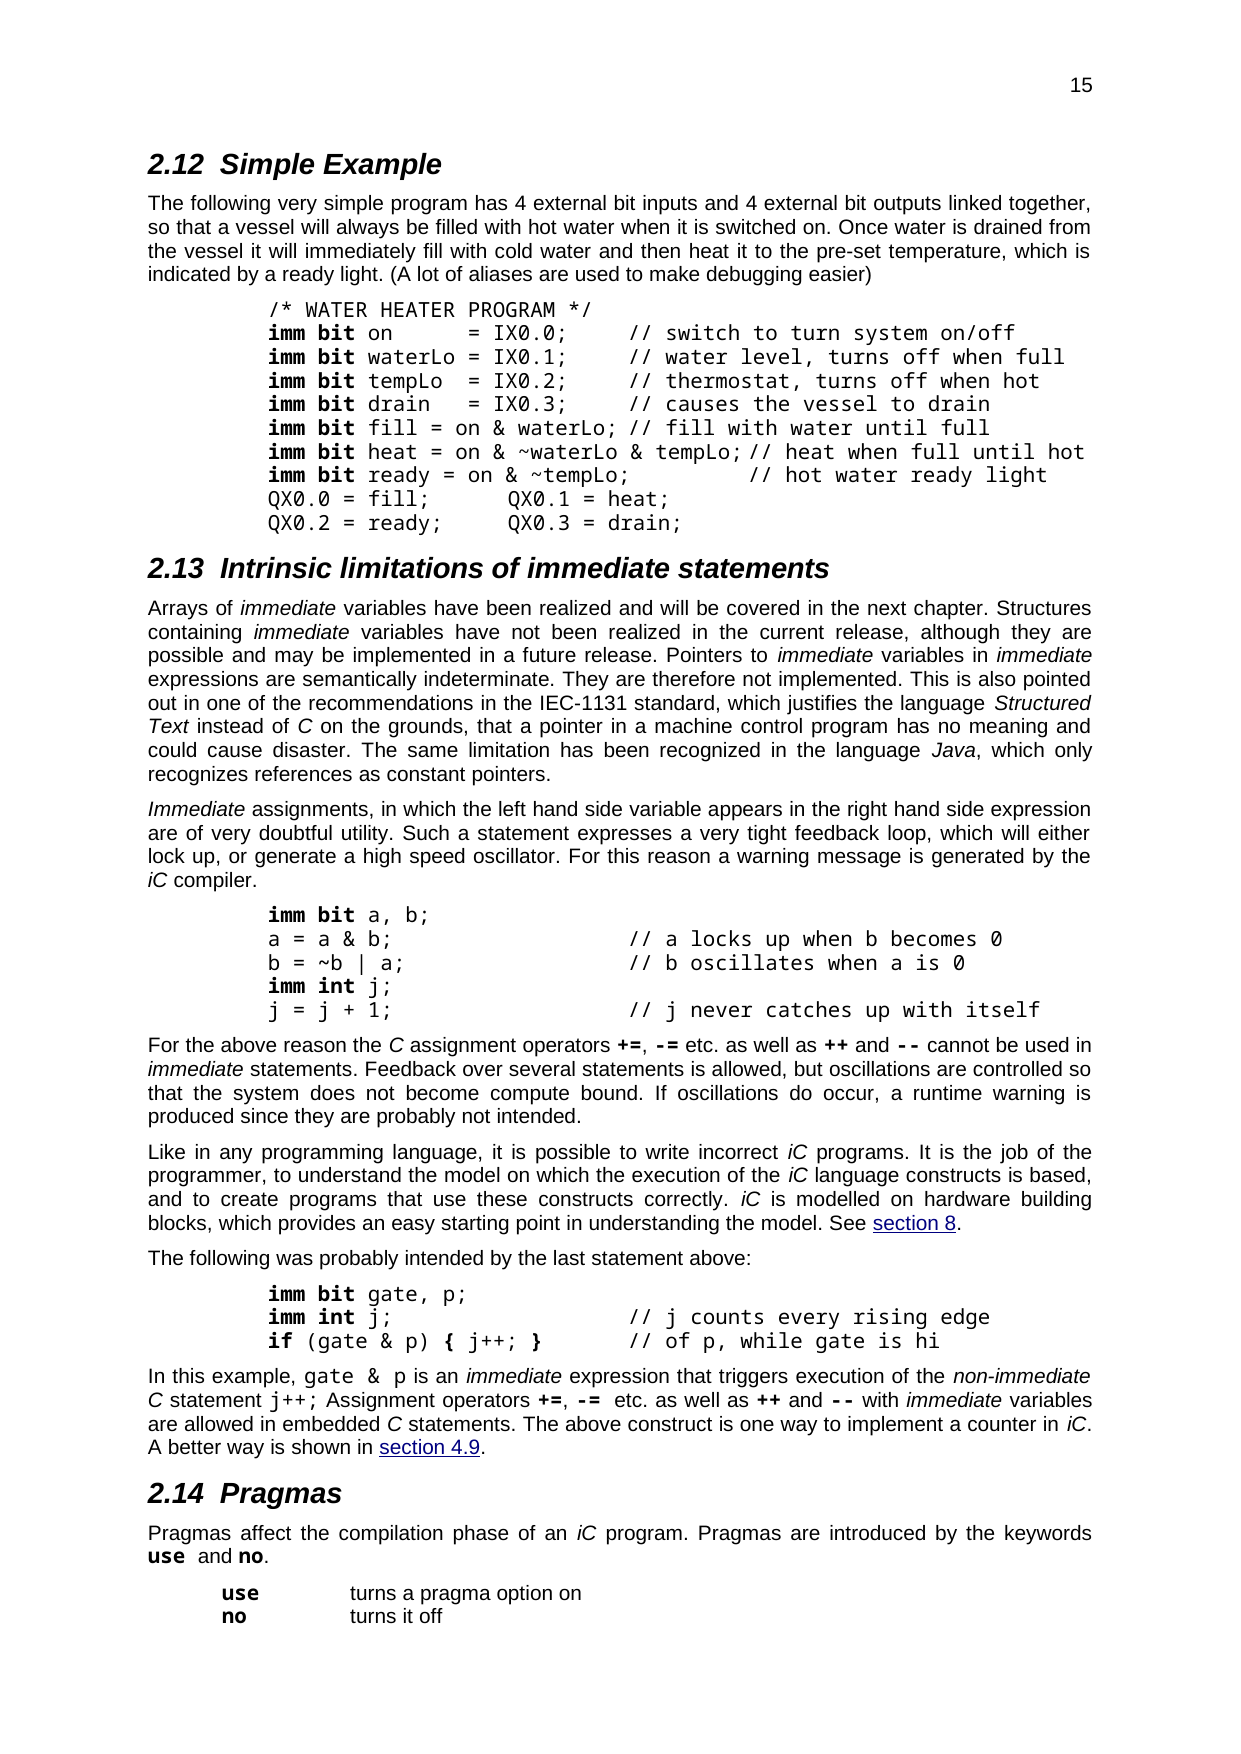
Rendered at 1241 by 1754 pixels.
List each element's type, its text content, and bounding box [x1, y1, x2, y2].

text Like in any programming language, it is possible to write incorrect iC programs. It is the job of the programmer, to understand the model on which the execution of the iC language constructs is based, and to create programs that use these constructs correctly. iC is modelled on hardware building blocks, which provides an easy starting point in understanding the model. See section 8. [148, 1140, 1092, 1235]
text Arrays of immediate variables have been realized and will be covered in the next chapter. Structures containing immediate variables have not been realized in the current release, although they are possible and may be implemented in a future release. Pointers to immediate variables in immediate expressions are semantically indeterminate. They are therefore not implemented. This is also pointed out in one of the recommendations in the IEC-1131 standard, which justifies the language Structured Text instead of C on the grounds, that a pointer in a machine control program has no meaning and could cause disaster. The same limitation has been recognized in the language Java, which only recognizes references as constant pointers. [148, 597, 1092, 786]
text For the above reason the C assignment operators +=, -= etc. as well as ++ and -- cannot be used in immediate statements. Feedback over several statements is allowed, but oscillations are controlled so that the system does not become compute bound. If oscillations do occur, a runtime warning is produced since they are probably not intended. [148, 1034, 1092, 1129]
text /* WATER HEATER PROGRAM */ imm bit on = IX0.0; // switch to turn system on/off imm bit waterLo = IX0.1; // water level, turns off when full imm bit tempLo = IX0.2; // thermostat, turns off when hot imm bit drain = IX0.3; // causes the vessel to drain imm bit fill = on & waterLo; // fill with water until full imm bit heat = on & ~waterLo & tempLo; // heat when full until hot imm bit ready = on & ~tempLo; // hot water ready light QX0.0 = fill; QX0.1 = heat; QX0.2 = ready; QX0.3 = drain; [268, 298, 1092, 535]
subtitle Intrinsic limitations of immediate statements [148, 552, 1092, 585]
subtitle Pragmas [148, 1477, 1092, 1510]
text The following was probably intended by the last statement above: [148, 1247, 1092, 1270]
text imm bit a, b; a = a & b; // a locks up when b becomes 0 b = ~b | a; // b oscillates when a is 0 imm int j; j = j + 1; // j never catches up with itself [268, 904, 1092, 1022]
text imm bit gate, p; imm int j; // j counts every rising edge if (gate & p) { j++; } // of p, while gate is hi [268, 1282, 1092, 1353]
text Pragmas affect the compilation phase of an iC program. Pragmas are introduced by the keywords use and no. [148, 1521, 1092, 1569]
text use turns a pragma option on no turns it off [222, 1581, 1092, 1628]
subtitle Simple Example [148, 148, 1092, 180]
text The following very simple program has 4 external bit inputs and 4 external bit outputs linked together, so that a vessel will always be filled with hot water when it is switched on. Once water is drained from the vessel it will immediately fill with cold water and then heat it to the pre-set temperature, which is indicated by a ready light. (A lot of aliases are used to make debugging easier) [148, 192, 1092, 287]
text Immediate assignments, in which the left hand side variable appears in the right hand side expression are of very doubtful utility. Such a statement expresses a very tight feedback loop, which will either lock up, or generate a high speed oscillator. For this reason a warning message is generated by the iC compiler. [148, 798, 1092, 892]
text In this example, gate & p is an immediate expression that triggers execution of the non-immediate C statement j++; Assignment operators +=, -= etc. as well as ++ and -- with immediate variables are allowed in embedded C statements. The above construct is one way to implement a counter in iC. A better way is shown in section 4.9. [148, 1365, 1092, 1459]
